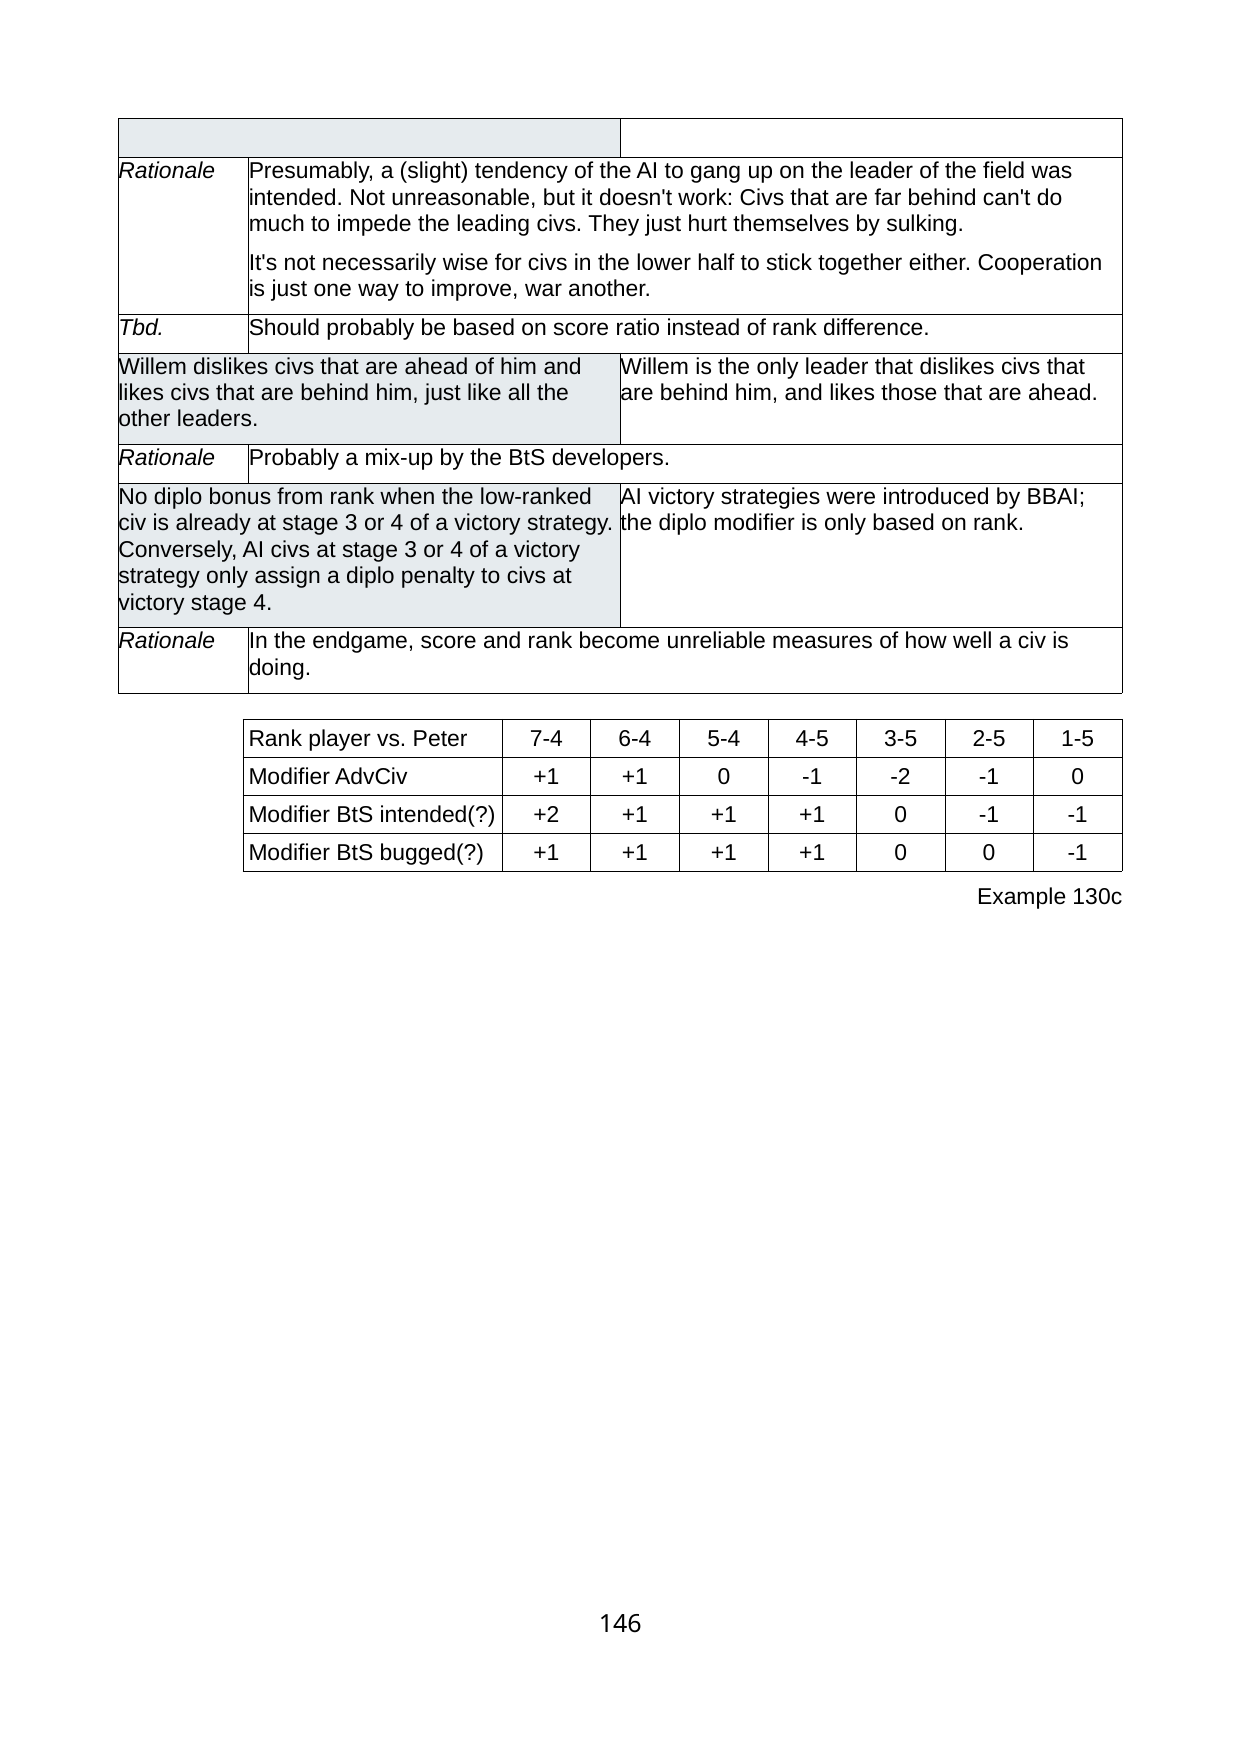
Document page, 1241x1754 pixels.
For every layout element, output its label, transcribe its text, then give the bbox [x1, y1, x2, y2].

table_cell Modifier AdvCiv [244, 758, 502, 795]
table_cell -1 [946, 758, 1033, 795]
table_header 3-5 [857, 720, 945, 757]
table_cell -1 [1034, 834, 1122, 871]
table_header 4-5 [769, 720, 856, 757]
table_cell Probably a mix-up by the BtS developers. [249, 445, 1122, 483]
table_cell Rationale [119, 158, 248, 314]
table_cell +1 [591, 834, 679, 871]
table_cell +1 [503, 758, 590, 795]
table_cell 0 [680, 758, 768, 795]
table_cell -1 [769, 758, 856, 795]
table_header 5-4 [680, 720, 768, 757]
table_cell Modifier BtS bugged(?) [244, 834, 502, 871]
table_cell Willem dislikes civs that are ahead of him and likes civs that are behind him, just like all the other leaders. [119, 354, 620, 444]
table_cell -1 [946, 796, 1033, 833]
table_header 1-5 [1034, 720, 1122, 757]
table_cell [621, 119, 1122, 157]
table_cell +1 [591, 758, 679, 795]
table_header 6-4 [591, 720, 679, 757]
table_cell +1 [769, 796, 856, 833]
table_cell 0 [946, 834, 1033, 871]
table_cell +1 [591, 796, 679, 833]
text Example 130c [118, 883, 1122, 909]
table_cell 0 [857, 834, 945, 871]
table_cell +2 [503, 796, 590, 833]
table_cell No diplo bonus from rank when the low-ranked civ is already at stage 3 or 4 of a victory strategy. Conversely, AI civs at stage 3 or 4 of a victory strategy only assign a diplo penalty to civs at victory stage 4. [119, 484, 620, 627]
table_cell +1 [503, 834, 590, 871]
table_cell In the endgame, score and rank become unreliable measures of how well a civ is doing. [249, 628, 1122, 692]
table_cell Tbd. [119, 315, 248, 352]
table_cell +1 [680, 796, 768, 833]
table_cell Willem is the only leader that dislikes civs that are behind him, and likes those that are ahead. [621, 354, 1122, 444]
table_cell +1 [680, 834, 768, 871]
table_cell -1 [1034, 796, 1122, 833]
table_header 2-5 [946, 720, 1033, 757]
table_cell Presumably, a (slight) tendency of the AI to gang up on the leader of the field was intended. Not unreasonable, but it doesn't work: Civs that are far behind can't do much to impede the leading civs. They just hurt themselves by sulking. It's not necessarily wise for civs in the lower half to stick together either. Cooperation is just one way to improve, war another. [249, 158, 1122, 314]
table_cell 0 [857, 796, 945, 833]
table_cell -2 [857, 758, 945, 795]
table_cell Rationale [119, 628, 248, 692]
table_cell 0 [1034, 758, 1122, 795]
table_cell Modifier BtS intended(?) [244, 796, 502, 833]
table_cell Should probably be based on score ratio instead of rank difference. [249, 315, 1122, 352]
table_cell AI victory strategies were introduced by BBAI; the diplo modifier is only based on rank. [621, 484, 1122, 627]
table_cell +1 [769, 834, 856, 871]
table_cell Rationale [119, 445, 248, 483]
table_header 7-4 [503, 720, 590, 757]
table_header Rank player vs. Peter [244, 720, 502, 757]
